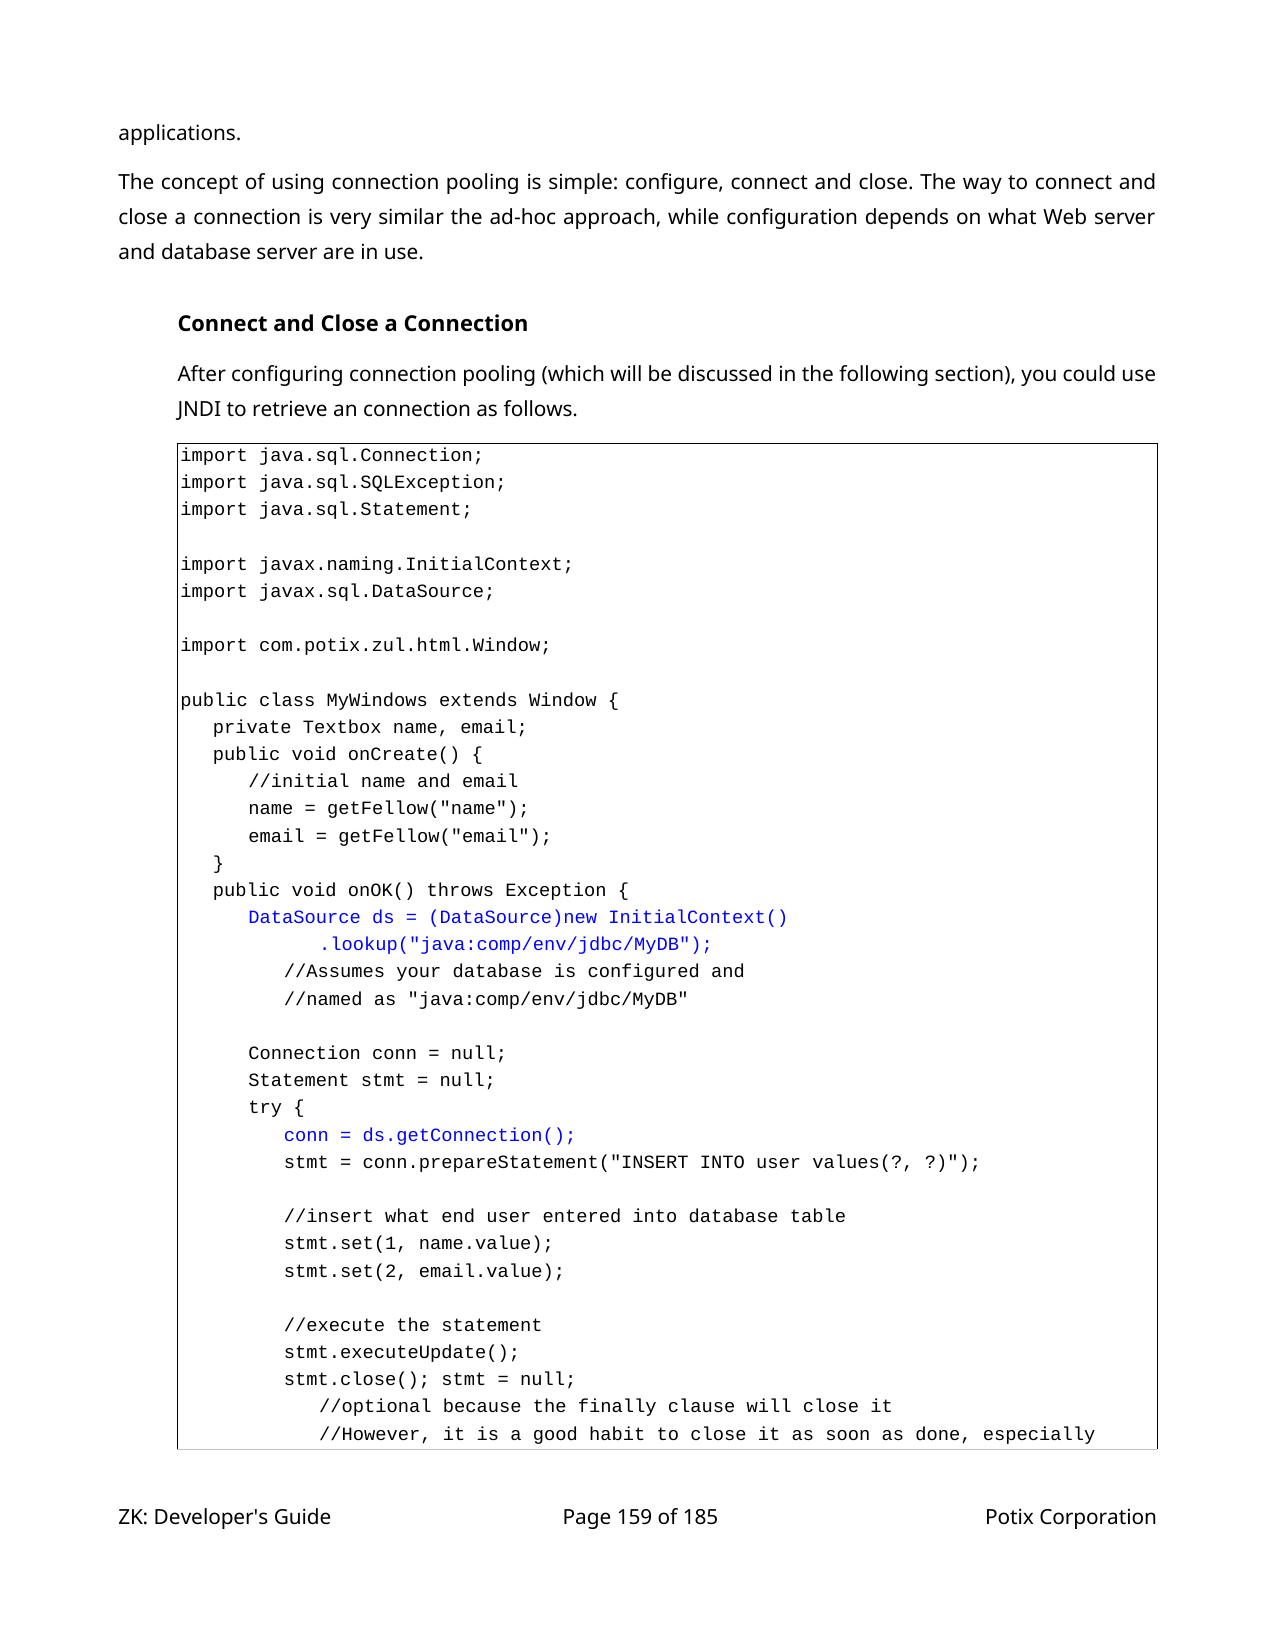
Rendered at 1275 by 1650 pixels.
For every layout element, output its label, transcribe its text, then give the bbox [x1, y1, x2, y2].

text applications. [118, 118, 1157, 146]
text try { [178, 1095, 1157, 1119]
text import com.potix.zul.html.Window; [178, 633, 1157, 657]
text //Assumes your database is configured and [178, 959, 1157, 984]
text .lookup("java:comp/env/jdbc/MyDB"); [178, 932, 1157, 956]
text public class MyWindows extends Window { [178, 687, 1157, 712]
text //initial name and email [178, 769, 1157, 793]
text import javax.sql.DataSource; [178, 579, 1157, 603]
text Statement stmt = null; [178, 1068, 1157, 1092]
text conn = ds.getConnection(); [178, 1122, 1157, 1147]
text stmt.close(); stmt = null; [178, 1367, 1157, 1391]
text stmt.executeUpdate(); [178, 1340, 1157, 1364]
text stmt = conn.prepareStatement("INSERT INTO user values(?, ?)"); [178, 1150, 1157, 1174]
text } [178, 851, 1157, 875]
text import java.sql.Connection; [178, 444, 1157, 467]
text import javax.naming.InitialContext; [178, 552, 1157, 576]
text stmt.set(1, name.value); [178, 1231, 1157, 1256]
subtitle Connect and Close a Connection [177, 308, 1157, 338]
text private Textbox name, email; [178, 715, 1157, 739]
text import java.sql.Statement; [178, 497, 1157, 521]
text //However, it is a good habit to close it as soon as done, especially [178, 1422, 1157, 1449]
text The concept of using connection pooling is simple: configure, connect and close. The way to connect and close a connection is very similar the ad-hoc approach, while configuration depends on what Web server and database server are in use. [118, 167, 1157, 266]
text Connection conn = null; [178, 1041, 1157, 1065]
text //named as "java:comp/env/jdbc/MyDB" [178, 987, 1157, 1011]
text email = getFellow("email"); [178, 823, 1157, 848]
text public void onCreate() { [178, 742, 1157, 766]
text //insert what end user entered into database table [178, 1204, 1157, 1228]
text import java.sql.SQLException; [178, 470, 1157, 494]
text //optional because the finally clause will close it [178, 1394, 1157, 1419]
text //execute the statement [178, 1313, 1157, 1337]
text name = getFellow("name"); [178, 796, 1157, 821]
text public void onOK() throws Exception { [178, 878, 1157, 902]
text DataSource ds = (DataSource)new InitialContext() [178, 905, 1157, 929]
text After configuring connection pooling (which will be discussed in the following section), you could use JNDI to retrieve an connection as follows. [177, 359, 1157, 422]
text stmt.set(2, email.value); [178, 1258, 1157, 1283]
